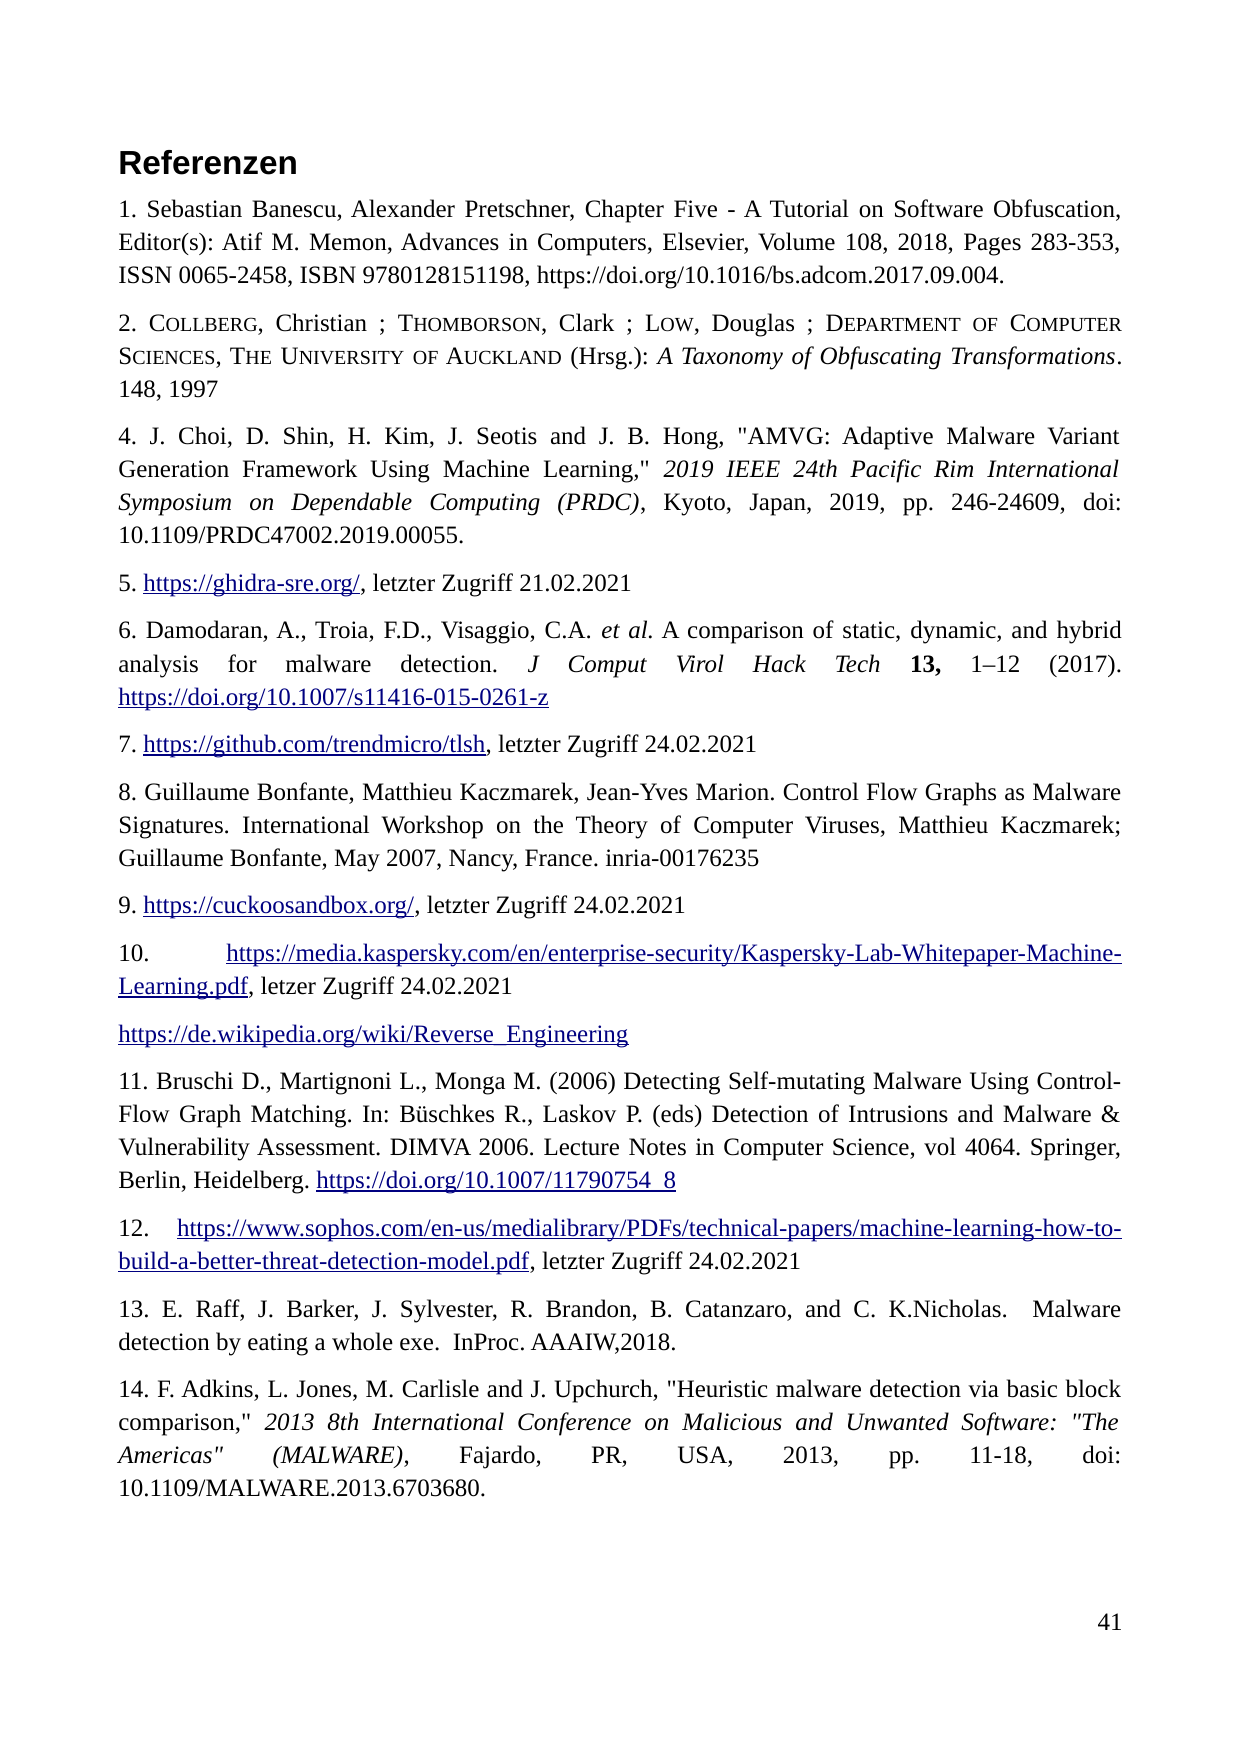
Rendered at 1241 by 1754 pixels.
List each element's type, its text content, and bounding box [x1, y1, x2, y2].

text https://de.wikipedia.org/wiki/Reverse_Engineering [118, 1019, 1122, 1047]
text 6. Damodaran, A., Troia, F.D., Visaggio, C.A. et al. A comparison of static, dynamic, and hybrid analysis for malware detection. J Comput Virol Hack Tech 13, 1–12 (2017). https://doi.org/10.1007/s11416-015-0261-z [118, 616, 1122, 710]
text 9. https://cuckoosandbox.org/, letzter Zugriff 24.02.2021 [118, 891, 1122, 919]
subtitle Referenzen [118, 143, 1122, 182]
text 8. Guillaume Bonfante, Matthieu Kaczmarek, Jean-Yves Marion. Control Flow Graphs as Malware Signatures. International Workshop on the Theory of Computer Viruses, Matthieu Kaczmarek; Guillaume Bonfante, May 2007, Nancy, France. inria-00176235 [118, 777, 1122, 872]
text 7. https://github.com/trendmicro/tlsh, letzter Zugriff 24.02.2021 [118, 729, 1122, 758]
text 12. https://www.sophos.com/en-us/medialibrary/PDFs/technical-papers/machine-learning-how-to-build-a-better-threat-detection-model.pdf, letzter Zugriff 24.02.2021 [118, 1213, 1122, 1275]
text 4. J. Choi, D. Shin, H. Kim, J. Seotis and J. B. Hong, "AMVG: Adaptive Malware Variant Generation Framework Using Machine Learning," 2019 IEEE 24th Pacific Rim International Symposium on Dependable Computing (PRDC), Kyoto, Japan, 2019, pp. 246-24609, doi: 10.1109/PRDC47002.2019.00055. [118, 421, 1122, 549]
text 14. F. Adkins, L. Jones, M. Carlisle and J. Upchurch, "Heuristic malware detection via basic block comparison," 2013 8th International Conference on Malicious and Unwanted Software: "The Americas" (MALWARE), Fajardo, PR, USA, 2013, pp. 11-18, doi: 10.1109/MALWARE.2013.6703680. [118, 1374, 1122, 1502]
text 11. Bruschi D., Martignoni L., Monga M. (2006) Detecting Self-mutating Malware Using Control-Flow Graph Matching. In: Büschkes R., Laskov P. (eds) Detection of Intrusions and Malware & Vulnerability Assessment. DIMVA 2006. Lecture Notes in Computer Science, vol 4064. Springer, Berlin, Heidelberg. https://doi.org/10.1007/11790754_8 [118, 1066, 1122, 1194]
text 5. https://ghidra-sre.org/, letzter Zugriff 21.02.2021 [118, 568, 1122, 597]
text 2. Collberg, Christian ; Thomborson, Clark ; Low, Douglas ; Department of Computer Sciences, The University of Auckland (Hrsg.): A Taxonomy of Obfuscating Transformations. 148, 1997 [118, 308, 1122, 402]
text 13. E. Raff, J. Barker, J. Sylvester, R. Brandon, B. Catanzaro, and C. K.Nicholas. Malware detection by eating a whole exe. InProc. AAAIW,2018. [118, 1294, 1122, 1355]
text 10. https://media.kaspersky.com/en/enterprise-security/Kaspersky-Lab-Whitepaper-Machine-Learning.pdf, letzer Zugriff 24.02.2021 [118, 938, 1122, 1000]
text 1. Sebastian Banescu, Alexander Pretschner, Chapter Five - A Tutorial on Software Obfuscation, Editor(s): Atif M. Memon, Advances in Computers, Elsevier, Volume 108, 2018, Pages 283-353, ISSN 0065-2458, ISBN 9780128151198, https://doi.org/10.1016/bs.adcom.2017.09.004. [118, 194, 1122, 289]
